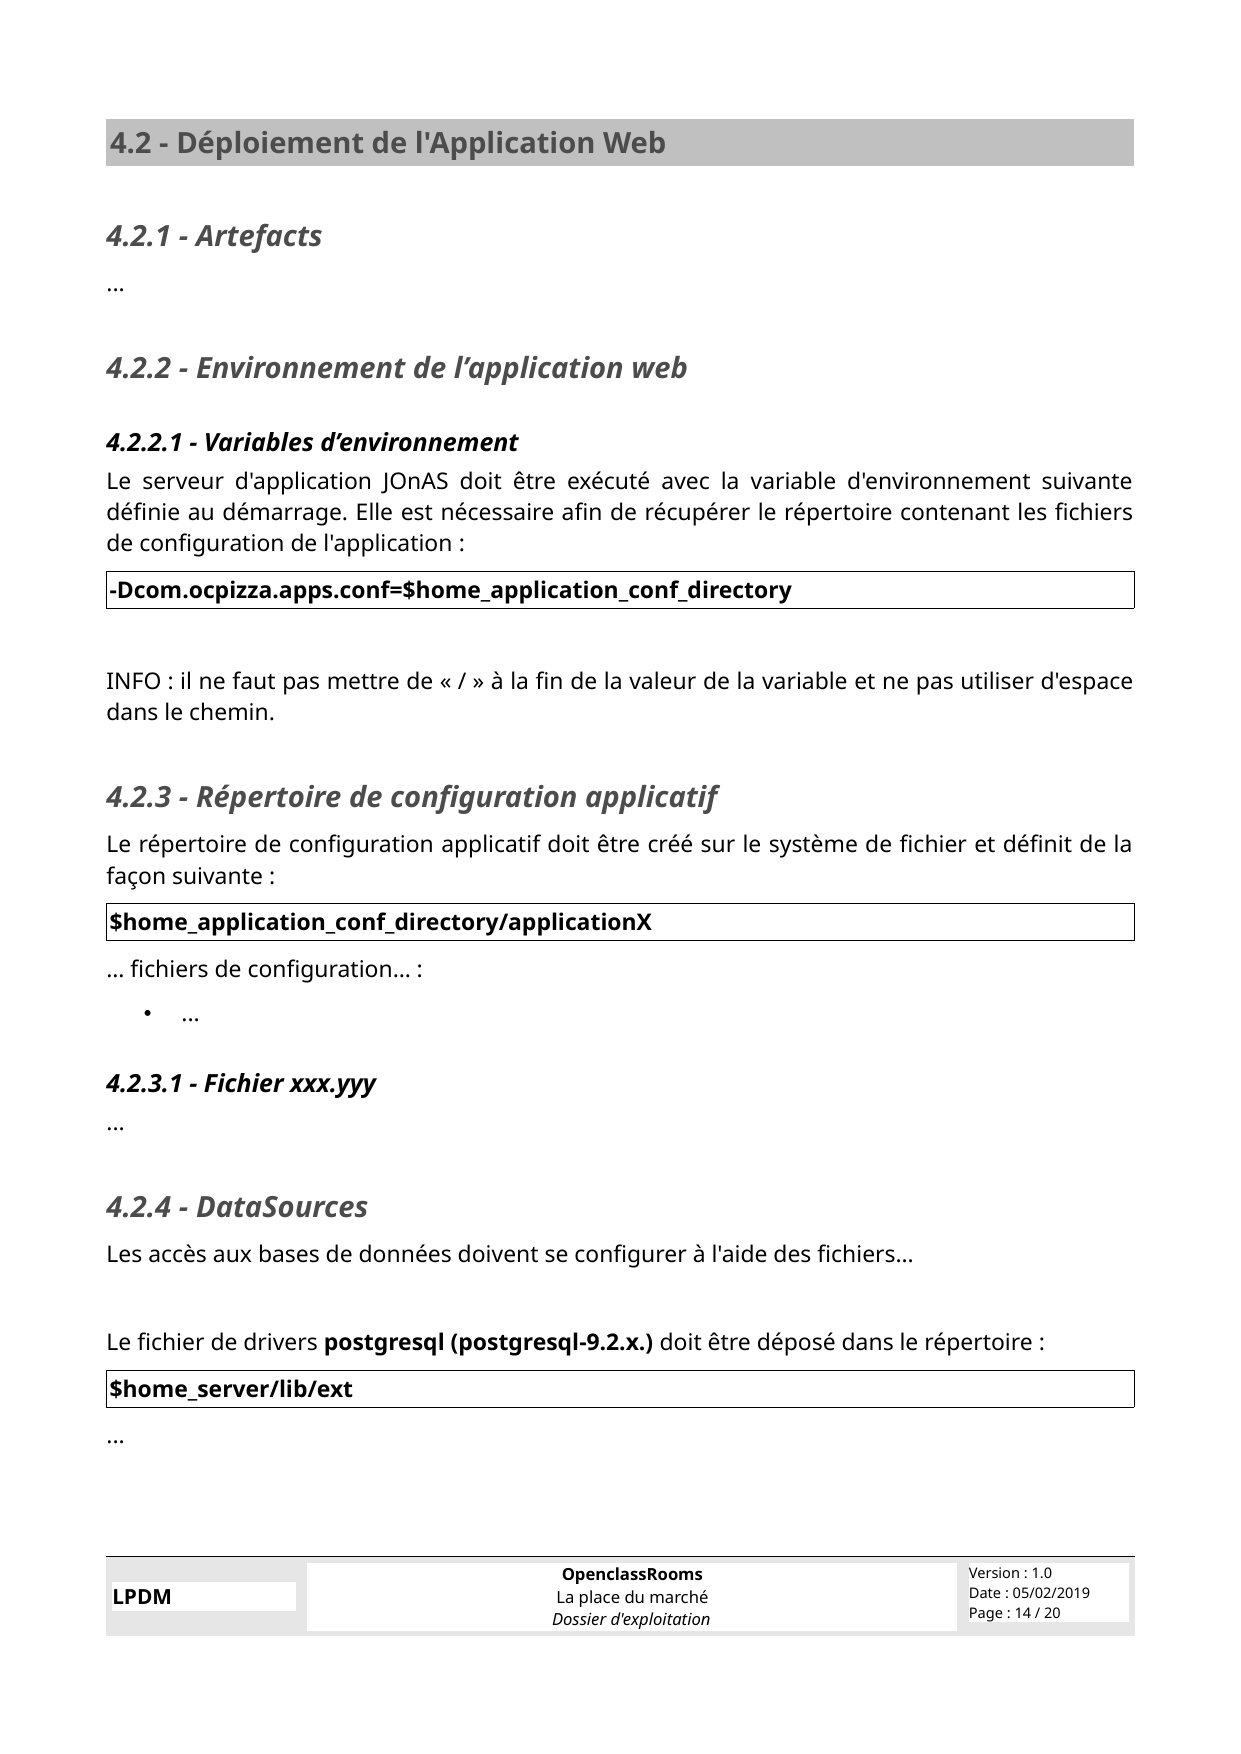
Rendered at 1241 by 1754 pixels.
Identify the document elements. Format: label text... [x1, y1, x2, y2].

text Le répertoire de configuration applicatif doit être créé sur le système de fichier et définit de la façon suivante : [106, 828, 1134, 891]
subtitle Déploiement de l'Application Web [107, 120, 1133, 165]
text Les accès aux bases de données doivent se configurer à l'aide des fichiers… [106, 1238, 1134, 1270]
subtitle DataSources [106, 1186, 1134, 1226]
text -Dcom.ocpizza.apps.conf=$home_application_conf_directory [107, 572, 1134, 608]
list ... [144, 997, 1134, 1028]
text ... [106, 1106, 1134, 1137]
text ... [106, 1419, 1134, 1451]
text … fichiers de configuration… : [106, 953, 1134, 984]
text INFO : il ne faut pas mettre de « / » à la fin de la valeur de la variable et ne pas utiliser d'espace dans le chemin. [106, 664, 1134, 727]
text Le fichier de drivers postgresql (postgresql-9.2.x.) doit être déposé dans le répertoire : [106, 1326, 1134, 1357]
text $home_server/lib/ext [107, 1371, 1134, 1407]
subtitle Environnement de l’application web [106, 347, 1134, 387]
subtitle Répertoire de configuration applicatif [106, 776, 1134, 816]
text ... [106, 267, 1134, 298]
subtitle Variables d’environnement [106, 424, 1134, 458]
text Le serveur d'application JOnAS doit être exécuté avec la variable d'environnement suivante définie au démarrage. Elle est nécessaire afin de récupérer le répertoire contenant les fichiers de configuration de l'application : [106, 465, 1134, 558]
subtitle Fichier xxx.yyy [106, 1066, 1134, 1100]
text $home_application_conf_directory/applicationX [107, 904, 1134, 940]
subtitle Artefacts [106, 215, 1134, 254]
